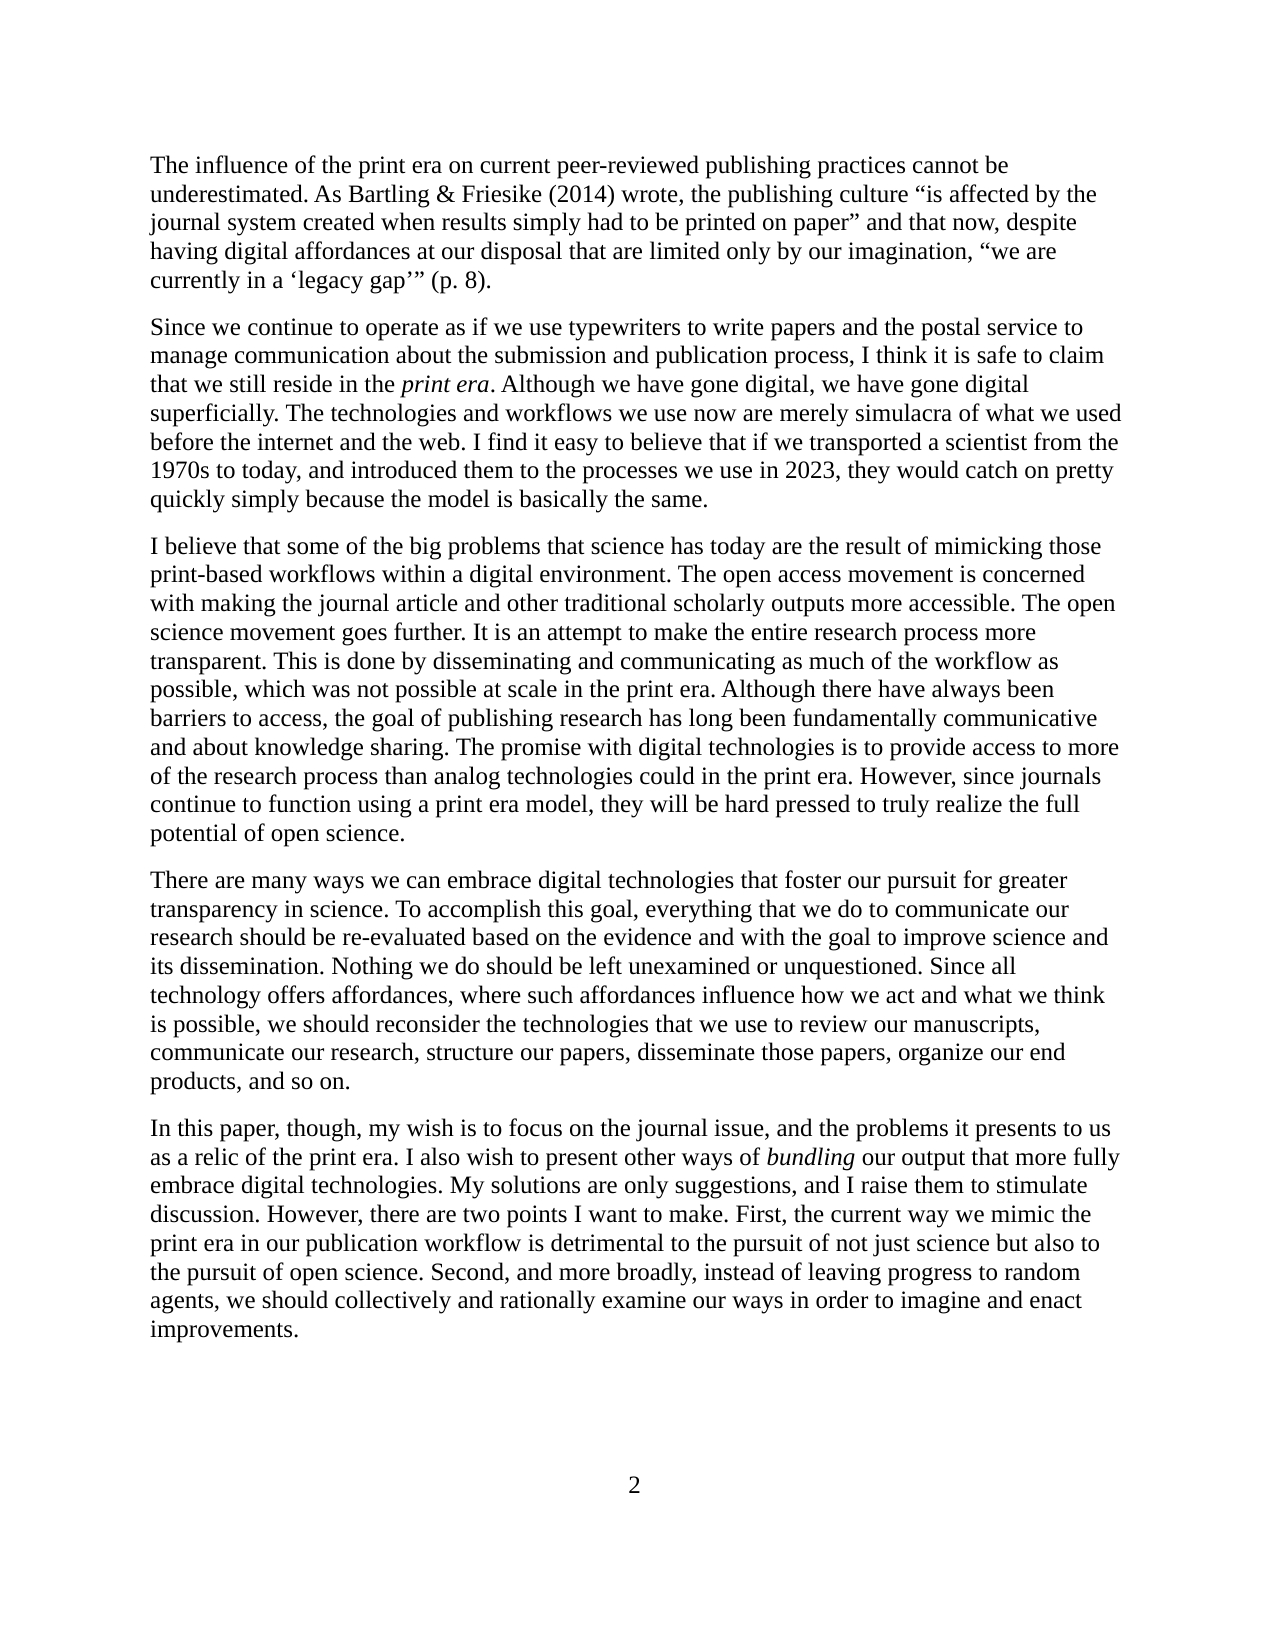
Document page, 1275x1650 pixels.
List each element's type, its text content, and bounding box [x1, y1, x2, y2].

text The influence of the print era on current peer-reviewed publishing practices cannot be underestimated. As Bartling & Friesike (2014) wrote, the publishing culture “is affected by the journal system created when results simply had to be printed on paper” and that now, despite having digital affordances at our disposal that are limited only by our imagination, “we are currently in a ‘legacy gap’” (p. 8). [150, 150, 1125, 294]
text I believe that some of the big problems that science has today are the result of mimicking those print-based workflows within a digital environment. The open access movement is concerned with making the journal article and other traditional scholarly outputs more accessible. The open science movement goes further. It is an attempt to make the entire research process more transparent. This is done by disseminating and communicating as much of the workflow as possible, which was not possible at scale in the print era. Although there have always been barriers to access, the goal of publishing research has long been fundamentally communicative and about knowledge sharing. The promise with digital technologies is to provide access to more of the research process than analog technologies could in the print era. However, since journals continue to function using a print era model, they will be hard pressed to truly realize the full potential of open science. [150, 531, 1125, 847]
text In this paper, though, my wish is to focus on the journal issue, and the problems it presents to us as a relic of the print era. I also wish to present other ways of bundling our output that more fully embrace digital technologies. My solutions are only suggestions, and I raise them to stimulate discussion. However, there are two points I want to make. First, the current way we mimic the print era in our publication workflow is detrimental to the pursuit of not just science but also to the pursuit of open science. Second, and more broadly, instead of leaving progress to random agents, we should collectively and rationally examine our ways in order to imagine and enact improvements. [150, 1113, 1125, 1343]
text Since we continue to operate as if we use typewriters to write papers and the postal service to manage communication about the submission and publication process, I think it is safe to claim that we still reside in the print era. Although we have gone digital, we have gone digital superficially. The technologies and workflows we use now are merely simulacra of what we used before the internet and the web. I find it easy to believe that if we transported a scientist from the 1970s to today, and introduced them to the processes we use in 2023, they would catch on pretty quickly simply because the model is basically the same. [150, 312, 1125, 513]
text There are many ways we can embrace digital technologies that foster our pursuit for greater transparency in science. To accomplish this goal, everything that we do to communicate our research should be re-evaluated based on the evidence and with the goal to improve science and its dissemination. Nothing we do should be left unexamined or unquestioned. Since all technology offers affordances, where such affordances influence how we act and what we think is possible, we should reconsider the technologies that we use to review our manuscripts, communicate our research, structure our papers, disseminate those papers, organize our end products, and so on. [150, 865, 1125, 1095]
